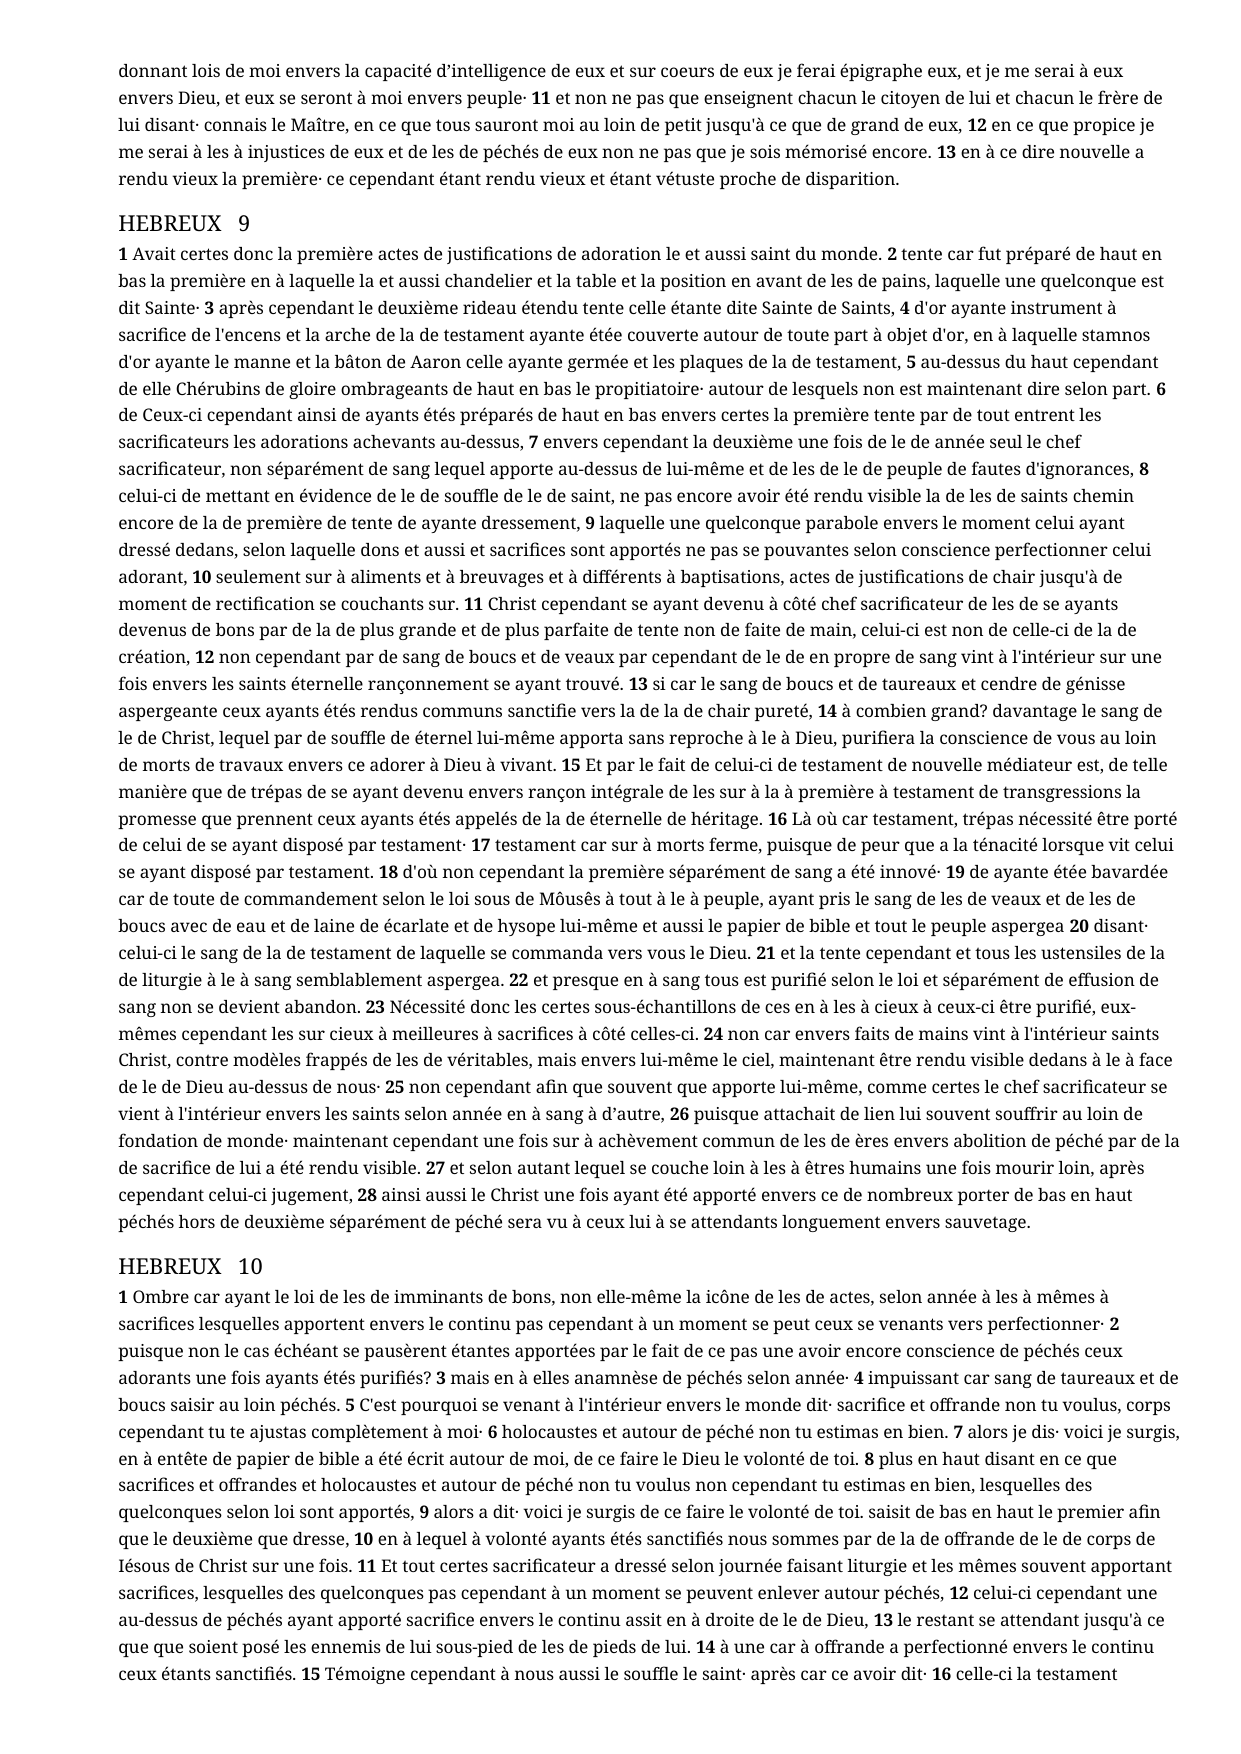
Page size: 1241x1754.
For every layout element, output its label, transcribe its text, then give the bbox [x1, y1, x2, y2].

text 1 Avait certes donc la première actes de justifications de adoration le et aussi saint du monde. 2 tente car fut préparé de haut en bas la première en à laquelle la et aussi chandelier et la table et la position en avant de les de pains, laquelle une quelconque est dit Sainte· 3 après cependant le deuxième rideau étendu tente celle étante dite Sainte de Saints, 4 d'or ayante instrument à sacrifice de l'encens et la arche de la de testament ayante étée couverte autour de toute part à objet d'or, en à laquelle stamnos d'or ayante le manne et la bâton de Aaron celle ayante germée et les plaques de la de testament, 5 au-dessus du haut cependant de elle Chérubins de gloire ombrageants de haut en bas le propitiatoire· autour de lesquels non est maintenant dire selon part. 6 de Ceux-ci cependant ainsi de ayants étés préparés de haut en bas envers certes la première tente par de tout entrent les sacrificateurs les adorations achevants au-dessus, 7 envers cependant la deuxième une fois de le de année seul le chef sacrificateur, non séparément de sang lequel apporte au-dessus de lui-même et de les de le de peuple de fautes d'ignorances, 8 celui-ci de mettant en évidence de le de souffle de le de saint, ne pas encore avoir été rendu visible la de les de saints chemin encore de la de première de tente de ayante dressement, 9 laquelle une quelconque parabole envers le moment celui ayant dressé dedans, selon laquelle dons et aussi et sacrifices sont apportés ne pas se pouvantes selon conscience perfectionner celui adorant, 10 seulement sur à aliments et à breuvages et à différents à baptisations, actes de justifications de chair jusqu'à de moment de rectification se couchants sur. 11 Christ cependant se ayant devenu à côté chef sacrificateur de les de se ayants devenus de bons par de la de plus grande et de plus parfaite de tente non de faite de main, celui-ci est non de celle-ci de la de création, 12 non cependant par de sang de boucs et de veaux par cependant de le de en propre de sang vint à l'intérieur sur une fois envers les saints éternelle rançonnement se ayant trouvé. 13 si car le sang de boucs et de taureaux et cendre de génisse aspergeante ceux ayants étés rendus communs sanctifie vers la de la de chair pureté, 14 à combien grand? davantage le sang de le de Christ, lequel par de souffle de éternel lui-même apporta sans reproche à le à Dieu, purifiera la conscience de vous au loin de morts de travaux envers ce adorer à Dieu à vivant. 15 Et par le fait de celui-ci de testament de nouvelle médiateur est, de telle manière que de trépas de se ayant devenu envers rançon intégrale de les sur à la à première à testament de transgressions la promesse que prennent ceux ayants étés appelés de la de éternelle de héritage. 16 Là où car testament, trépas nécessité être porté de celui de se ayant disposé par testament· 17 testament car sur à morts ferme, puisque de peur que a la ténacité lorsque vit celui se ayant disposé par testament. 18 d'où non cependant la première séparément de sang a été innové· 19 de ayante étée bavardée car de toute de commandement selon le loi sous de Môusês à tout à le à peuple, ayant pris le sang de les de veaux et de les de boucs avec de eau et de laine de écarlate et de hysope lui-même et aussi le papier de bible et tout le peuple aspergea 20 disant· celui-ci le sang de la de testament de laquelle se commanda vers vous le Dieu. 21 et la tente cependant et tous les ustensiles de la de liturgie à le à sang semblablement aspergea. 22 et presque en à sang tous est purifié selon le loi et séparément de effusion de sang non se devient abandon. 23 Nécessité donc les certes sous-échantillons de ces en à les à cieux à ceux-ci être purifié, eux-mêmes cependant les sur cieux à meilleures à sacrifices à côté celles-ci. 24 non car envers faits de mains vint à l'intérieur saints Christ, contre modèles frappés de les de véritables, mais envers lui-même le ciel, maintenant être rendu visible dedans à le à face de le de Dieu au-dessus de nous· 25 non cependant afin que souvent que apporte lui-même, comme certes le chef sacrificateur se vient à l'intérieur envers les saints selon année en à sang à d’autre, 26 puisque attachait de lien lui souvent souffrir au loin de fondation de monde· maintenant cependant une fois sur à achèvement commun de les de ères envers abolition de péché par de la de sacrifice de lui a été rendu visible. 27 et selon autant lequel se couche loin à les à êtres humains une fois mourir loin, après cependant celui-ci jugement, 28 ainsi aussi le Christ une fois ayant été apporté envers ce de nombreux porter de bas en haut péchés hors de deuxième séparément de péché sera vu à ceux lui à se attendants longuement envers sauvetage. [118, 242, 1181, 1233]
text 1 Ombre car ayant le loi de les de imminants de bons, non elle-même la icône de les de actes, selon année à les à mêmes à sacrifices lesquelles apportent envers le continu pas cependant à un moment se peut ceux se venants vers perfectionner· 2 puisque non le cas échéant se pausèrent étantes apportées par le fait de ce pas une avoir encore conscience de péchés ceux adorants une fois ayants étés purifiés? 3 mais en à elles anamnèse de péchés selon année· 4 impuissant car sang de taureaux et de boucs saisir au loin péchés. 5 C'est pourquoi se venant à l'intérieur envers le monde dit· sacrifice et offrande non tu voulus, corps cependant tu te ajustas complètement à moi· 6 holocaustes et autour de péché non tu estimas en bien. 7 alors je dis· voici je surgis, en à entête de papier de bible a été écrit autour de moi, de ce faire le Dieu le volonté de toi. 8 plus en haut disant en ce que sacrifices et offrandes et holocaustes et autour de péché non tu voulus non cependant tu estimas en bien, lesquelles des quelconques selon loi sont apportés, 9 alors a dit· voici je surgis de ce faire le volonté de toi. saisit de bas en haut le premier afin que le deuxième que dresse, 10 en à lequel à volonté ayants étés sanctifiés nous sommes par de la de offrande de le de corps de Iésous de Christ sur une fois. 11 Et tout certes sacrificateur a dressé selon journée faisant liturgie et les mêmes souvent apportant sacrifices, lesquelles des quelconques pas cependant à un moment se peuvent enlever autour péchés, 12 celui-ci cependant une au-dessus de péchés ayant apporté sacrifice envers le continu assit en à droite de le de Dieu, 13 le restant se attendant jusqu'à ce que que soient posé les ennemis de lui sous-pied de les de pieds de lui. 14 à une car à offrande a perfectionné envers le continu ceux étants sanctifiés. 15 Témoigne cependant à nous aussi le souffle le saint· après car ce avoir dit· 16 celle-ci la testament [118, 1285, 1181, 1685]
text HEBREUX 9 [118, 208, 1181, 238]
text HEBREUX 10 [118, 1251, 1181, 1281]
text donnant lois de moi envers la capacité d’intelligence de eux et sur coeurs de eux je ferai épigraphe eux, et je me serai à eux envers Dieu, et eux se seront à moi envers peuple· 11 et non ne pas que enseignent chacun le citoyen de lui et chacun le frère de lui disant· connais le Maître, en ce que tous sauront moi au loin de petit jusqu'à ce que de grand de eux, 12 en ce que propice je me serai à les à injustices de eux et de les de péchés de eux non ne pas que je sois mémorisé encore. 13 en à ce dire nouvelle a rendu vieux la première· ce cependant étant rendu vieux et étant vétuste proche de disparition. [118, 59, 1181, 190]
